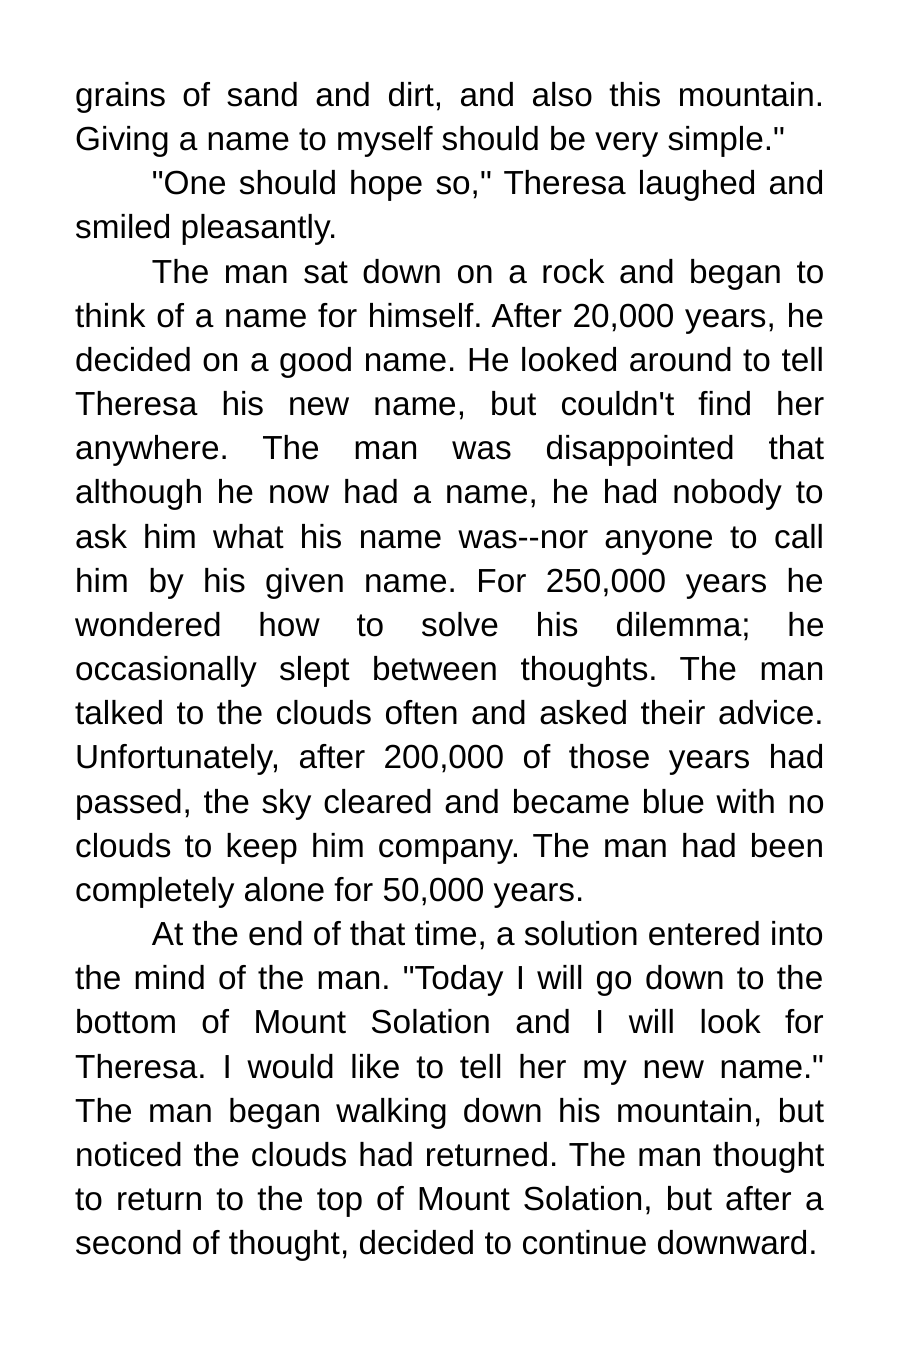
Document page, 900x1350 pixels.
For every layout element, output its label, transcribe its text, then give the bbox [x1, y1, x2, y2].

subtitle grains of sand and dirt, and also this mountain. Giving a name to myself should be very simple." [75, 75, 825, 158]
subtitle At the end of that time, a solution entered into the mind of the man. "Today I will go down to the bottom of Mount Solation and I will look for Theresa. I would like to tell her my new name." The man began walking down his mountain, but noticed the clouds had returned. The man thought to return to the top of Mount Solation, but after a second of thought, decided to continue downward. [75, 914, 825, 1262]
subtitle The man sat down on a rock and began to think of a name for himself. After 20,000 years, he decided on a good name. He looked around to tell Theresa his new name, but couldn't find her anywhere. The man was disappointed that although he now had a name, he had nobody to ask him what his name was--nor anyone to call him by his given name. For 250,000 years he wondered how to solve his dilemma; he occasionally slept between thoughts. The man talked to the clouds often and asked their advice. Unfortunately, after 200,000 of those years had passed, the sky cleared and became blue with no clouds to keep him company. The man had been completely alone for 50,000 years. [75, 252, 825, 908]
subtitle "One should hope so," Theresa laughed and smiled pleasantly. [75, 163, 825, 246]
